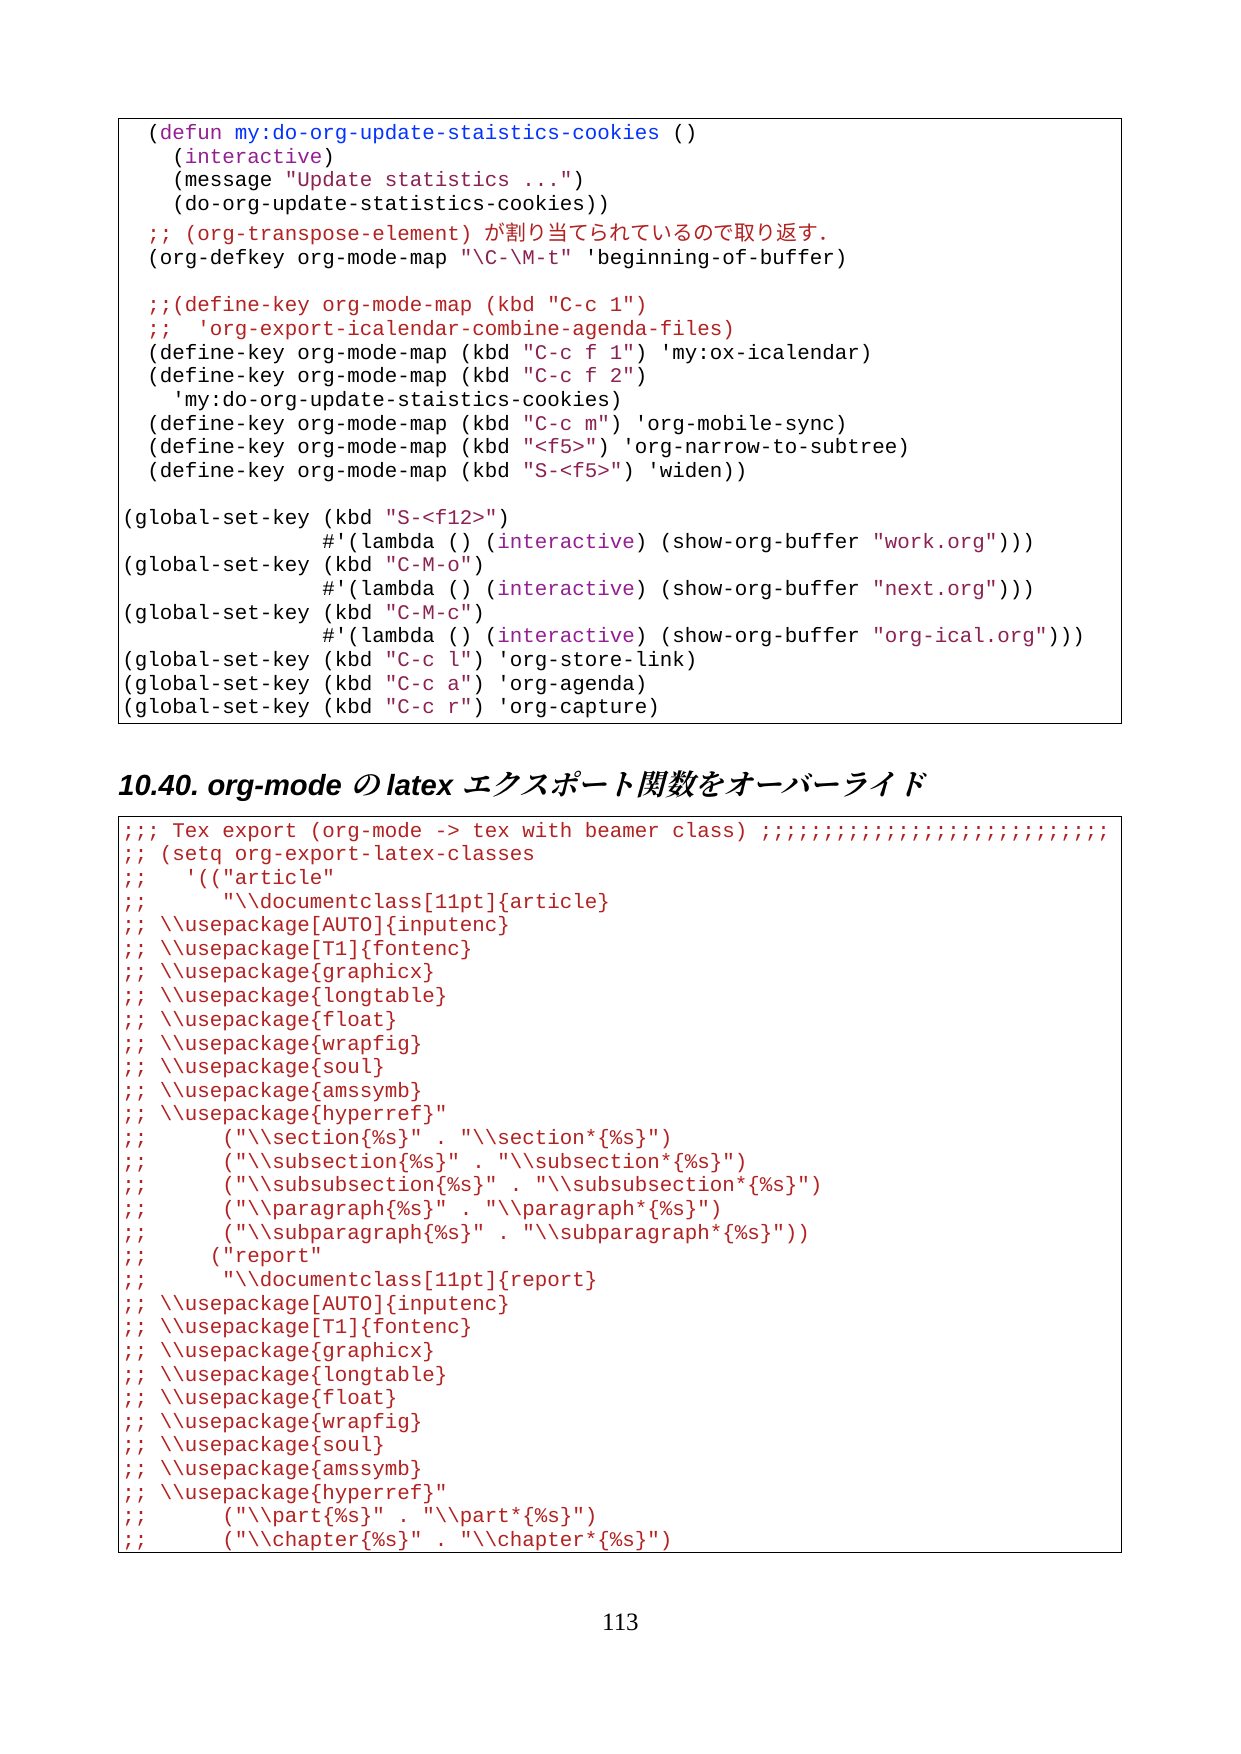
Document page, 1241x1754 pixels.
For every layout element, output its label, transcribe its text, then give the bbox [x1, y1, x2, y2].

text ;; \\usepackage{hyperref}" [119, 1099, 1121, 1123]
text ;; \\usepackage{float} [119, 1005, 1121, 1028]
text (global-set-key (kbd "C-M-o") [119, 551, 1121, 574]
text (define-key org-mode-map (kbd "C-c m") 'org-mobile-sync) [119, 409, 1121, 432]
text 'my:do-org-update-staistics-cookies) [119, 385, 1121, 409]
text ;; ("\\subsection{%s}" . "\\subsection*{%s}") [119, 1147, 1121, 1170]
text #'(lambda () (interactive) (show-org-buffer "next.org"))) [119, 574, 1121, 598]
text ;; ("\\section{%s}" . "\\section*{%s}") [119, 1123, 1121, 1147]
text ;; (setq org-export-latex-classes [119, 839, 1121, 863]
text (define-key org-mode-map (kbd "C-c f 1") 'my:ox-icalendar) [119, 338, 1121, 361]
text ;; ("\\subsubsection{%s}" . "\\subsubsection*{%s}") [119, 1170, 1121, 1194]
subtitle org-mode の latex エクスポート関数をオーバーライド [118, 761, 1122, 803]
text (global-set-key (kbd "C-M-c") [119, 598, 1121, 621]
text ;; "\\documentclass[11pt]{report} [119, 1265, 1121, 1289]
text ;; \\usepackage{graphicx} [119, 958, 1121, 981]
text (do-org-update-statistics-cookies)) [119, 189, 1121, 213]
text (global-set-key (kbd "C-c a") 'org-agenda) [119, 669, 1121, 692]
text ;; '(("article" [119, 863, 1121, 887]
text ;; \\usepackage{hyperref}" [119, 1478, 1121, 1501]
text (org-defkey org-mode-map "\C-\M-t" 'beginning-of-buffer) [119, 243, 1121, 267]
text (define-key org-mode-map (kbd "<f5>") 'org-narrow-to-subtree) [119, 432, 1121, 456]
text ;; \\usepackage{graphicx} [119, 1336, 1121, 1359]
text ;; \\usepackage{amssymb} [119, 1076, 1121, 1099]
text ;; \\usepackage{soul} [119, 1052, 1121, 1076]
text ;; ("\\subparagraph{%s}" . "\\subparagraph*{%s}")) [119, 1218, 1121, 1241]
text ;; (org-transpose-element) が割り当てられているので取り返す． [119, 213, 1121, 243]
text (define-key org-mode-map (kbd "C-c f 2") [119, 361, 1121, 385]
text (interactive) [119, 142, 1121, 165]
text ;; \\usepackage{wrapfig} [119, 1028, 1121, 1052]
text (global-set-key (kbd "S-<f12>") [119, 503, 1121, 527]
text ;; ("\\chapter{%s}" . "\\chapter*{%s}") [119, 1525, 1121, 1552]
text (define-key org-mode-map (kbd "S-<f5>") 'widen)) [119, 456, 1121, 479]
text ;; \\usepackage{wrapfig} [119, 1407, 1121, 1431]
text ;; \\usepackage{amssymb} [119, 1454, 1121, 1478]
text ;; \\usepackage{longtable} [119, 1359, 1121, 1383]
text #'(lambda () (interactive) (show-org-buffer "work.org"))) [119, 527, 1121, 551]
text (global-set-key (kbd "C-c l") 'org-store-link) [119, 645, 1121, 669]
text ;; \\usepackage[AUTO]{inputenc} [119, 1289, 1121, 1312]
text (defun my:do-org-update-staistics-cookies () [119, 119, 1121, 142]
text ;; ("report" [119, 1241, 1121, 1265]
text ;; ("\\part{%s}" . "\\part*{%s}") [119, 1501, 1121, 1525]
text #'(lambda () (interactive) (show-org-buffer "org-ical.org"))) [119, 621, 1121, 645]
text ;; \\usepackage{soul} [119, 1431, 1121, 1454]
text ;; 'org-export-icalendar-combine-agenda-files) [119, 314, 1121, 338]
text ;;; Tex export (org-mode -> tex with beamer class) ;;;;;;;;;;;;;;;;;;;;;;;;;;;; [119, 817, 1121, 839]
text (global-set-key (kbd "C-c r") 'org-capture) [119, 692, 1121, 723]
text ;; "\\documentclass[11pt]{article} [119, 887, 1121, 910]
text ;;(define-key org-mode-map (kbd "C-c 1") [119, 290, 1121, 314]
text (message "Update statistics ...") [119, 165, 1121, 189]
text ;; \\usepackage[T1]{fontenc} [119, 1312, 1121, 1336]
text ;; ("\\paragraph{%s}" . "\\paragraph*{%s}") [119, 1194, 1121, 1218]
text ;; \\usepackage{float} [119, 1383, 1121, 1407]
text ;; \\usepackage[AUTO]{inputenc} [119, 910, 1121, 934]
text ;; \\usepackage{longtable} [119, 981, 1121, 1005]
text ;; \\usepackage[T1]{fontenc} [119, 934, 1121, 958]
